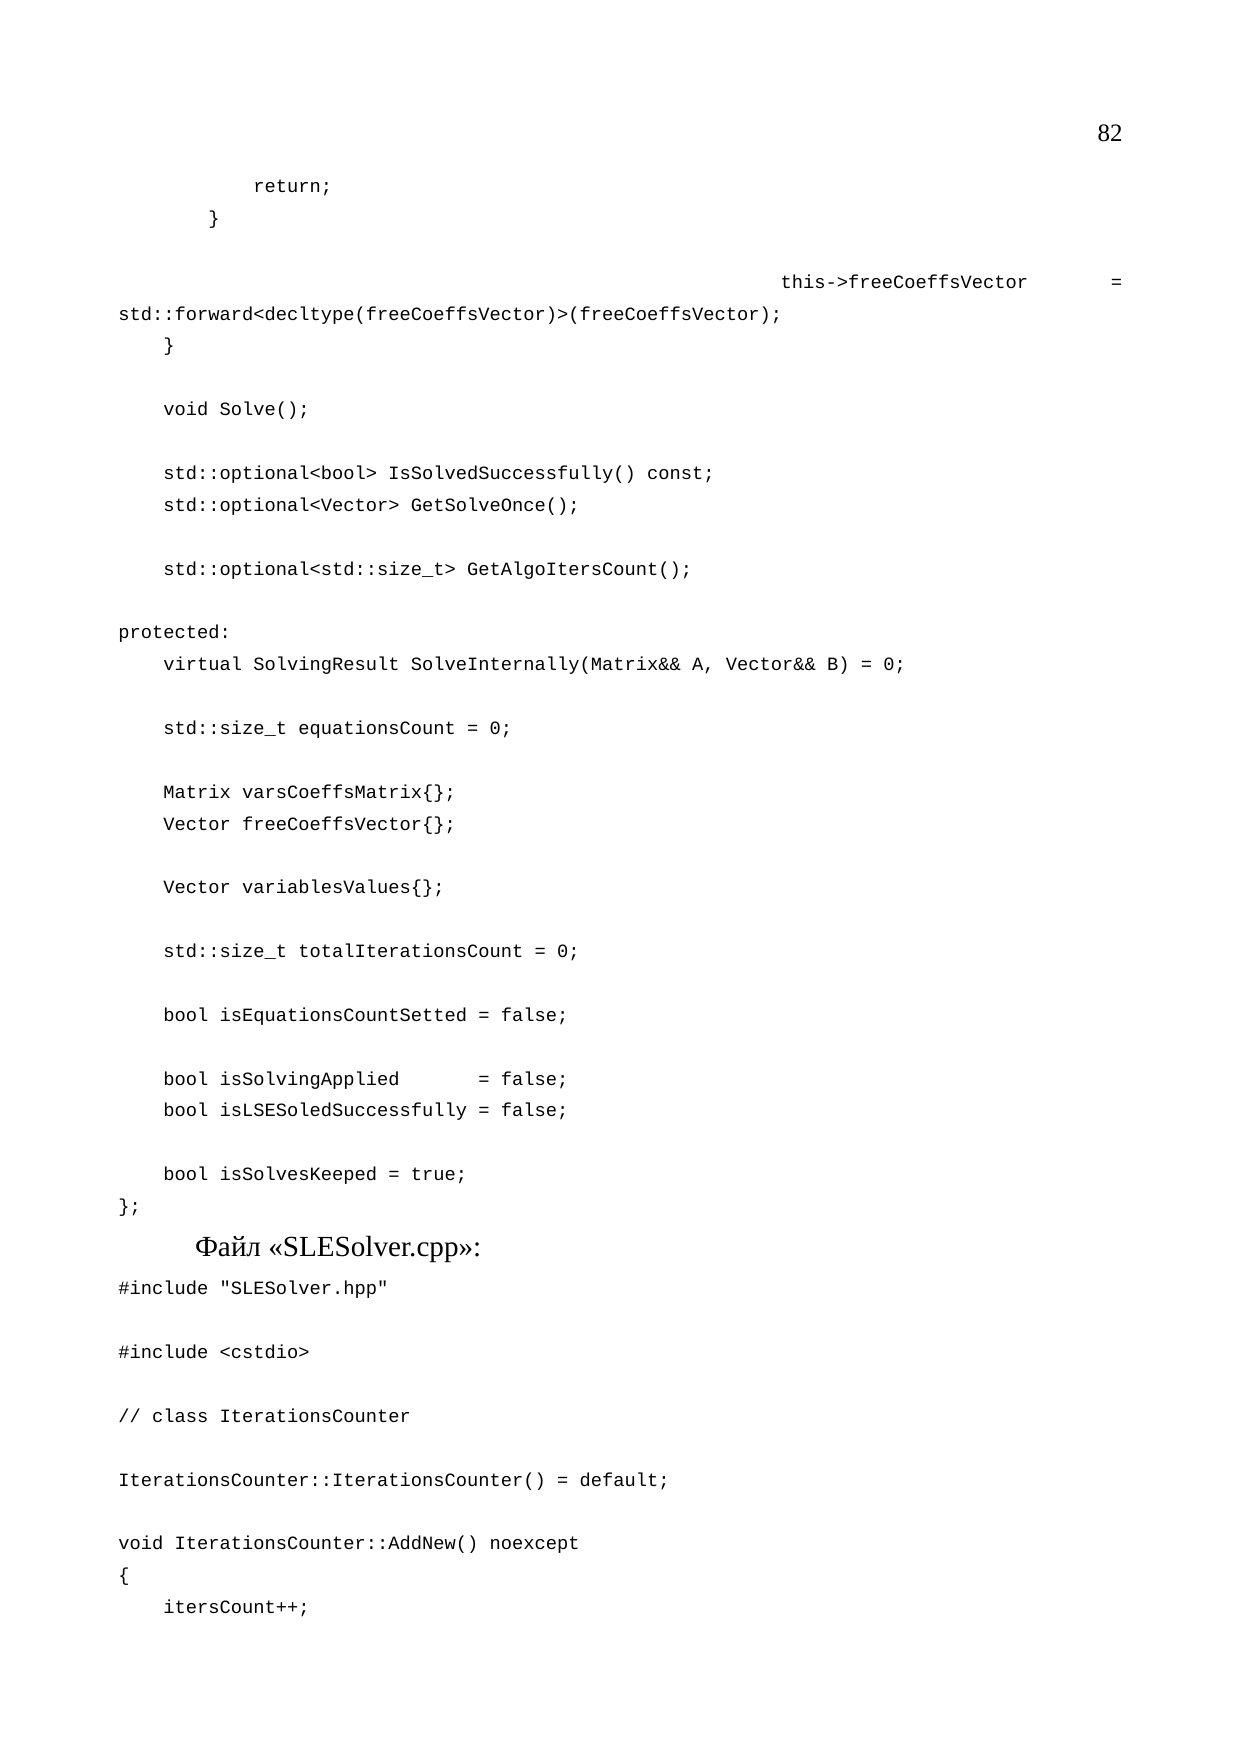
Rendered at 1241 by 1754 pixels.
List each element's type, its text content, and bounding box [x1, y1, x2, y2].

text bool isLSESoledSuccessfully = false; [118, 1101, 1122, 1122]
text } [118, 336, 1122, 357]
text // class IterationsCounter [118, 1407, 1122, 1428]
text #include "SLESolver.hpp" [118, 1279, 1122, 1300]
text void Solve(); [118, 400, 1122, 421]
text } [118, 209, 1122, 230]
text #include <cstdio> [118, 1343, 1122, 1364]
text std::size_t equationsCount = 0; [118, 719, 1122, 740]
text bool isEquationsCountSetted = false; [118, 1006, 1122, 1027]
text bool isSolvesKeeped = true; [118, 1165, 1122, 1186]
text void IterationsCounter::AddNew() noexcept [118, 1534, 1122, 1555]
text Vector variablesValues{}; [118, 878, 1122, 899]
text this->freeCoeffsVector = std::forward<decltype(freeCoeffsVector)>(freeCoeffsVector); [118, 272, 1122, 326]
text bool isSolvingApplied = false; [118, 1069, 1122, 1091]
text std::optional<Vector> GetSolveOnce(); [118, 496, 1122, 517]
text protected: [118, 623, 1122, 644]
text { [118, 1566, 1122, 1587]
text std::size_t totalIterationsCount = 0; [118, 942, 1122, 963]
text IterationsCounter::IterationsCounter() = default; [118, 1470, 1122, 1492]
text std::optional<std::size_t> GetAlgoItersCount(); [118, 559, 1122, 581]
text Файл «SLESolver.cpp»: [118, 1229, 1122, 1262]
text virtual SolvingResult SolveInternally(Matrix&& A, Vector&& B) = 0; [118, 655, 1122, 676]
text Vector freeCoeffsVector{}; [118, 814, 1122, 836]
text return; [118, 177, 1122, 198]
text std::optional<bool> IsSolvedSuccessfully() const; [118, 464, 1122, 485]
text itersCount++; [118, 1598, 1122, 1619]
text Matrix varsCoeffsMatrix{}; [118, 782, 1122, 804]
text }; [118, 1197, 1122, 1218]
